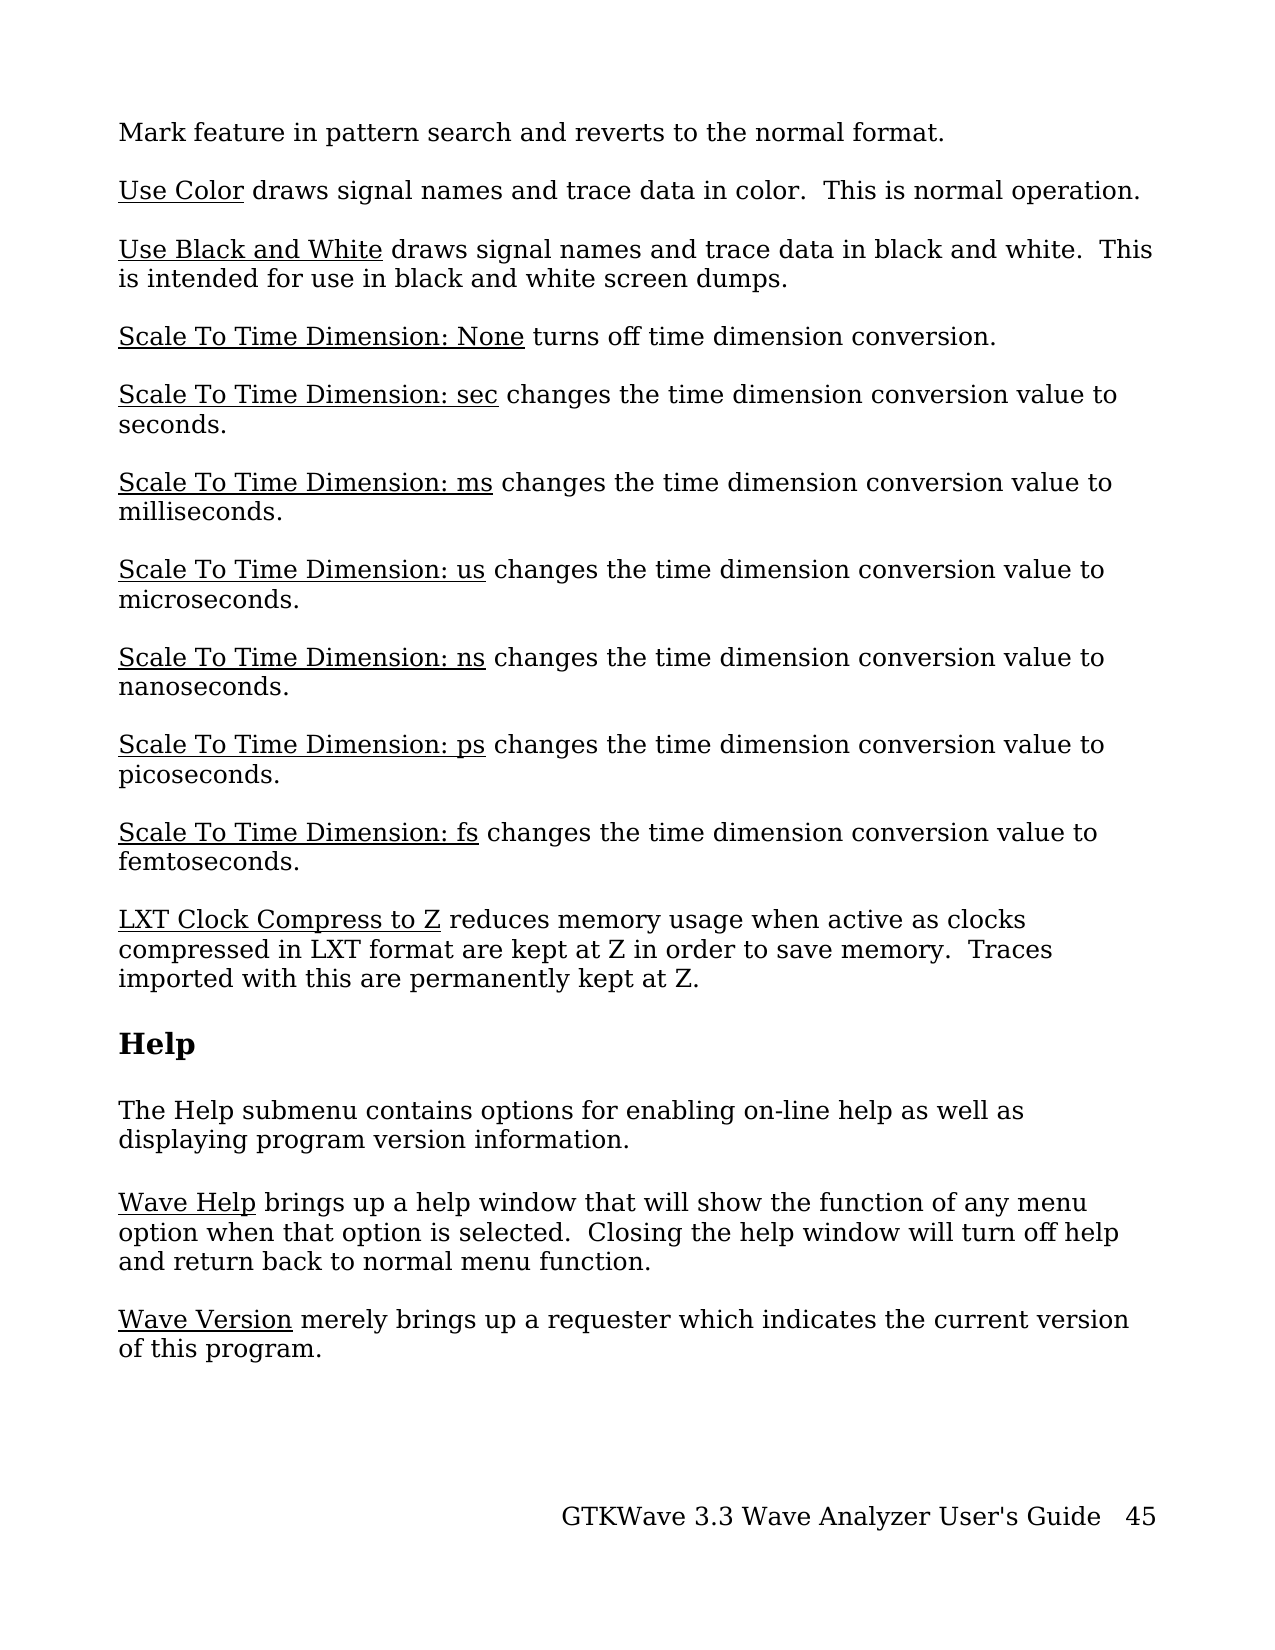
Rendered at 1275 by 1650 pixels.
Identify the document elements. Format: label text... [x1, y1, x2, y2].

text Scale To Time Dimension: sec changes the time dimension conversion value to seconds. [118, 381, 1157, 439]
text Wave Help brings up a help window that will show the function of any menu option when that option is selected. Closing the help window will turn off help and return back to normal menu function. [118, 1188, 1157, 1276]
text Scale To Time Dimension: us changes the time dimension conversion value to microseconds. [118, 556, 1157, 614]
text Wave Version merely brings up a requester which indicates the current version of this program. [118, 1305, 1157, 1363]
text LXT Clock Compress to Z reduces memory usage when active as clocks compressed in LXT format are kept at Z in order to save memory. Traces imported with this are permanently kept at Z. [118, 906, 1157, 993]
text Mark feature in pattern search and reverts to the normal format. [118, 118, 1157, 147]
text Use Black and White draws signal names and trace data in black and white. This is intended for use in black and white screen dumps. [118, 235, 1157, 293]
text Scale To Time Dimension: ns changes the time dimension conversion value to nanoseconds. [118, 643, 1157, 701]
text Scale To Time Dimension: fs changes the time dimension conversion value to femtoseconds. [118, 818, 1157, 876]
text Help [118, 1027, 1157, 1062]
text Use Color draws signal names and trace data in color. This is normal operation. [118, 176, 1157, 206]
text Scale To Time Dimension: ms changes the time dimension conversion value to milliseconds. [118, 468, 1157, 526]
text The Help submenu contains options for enabling on-line help as well as displaying program version information. [118, 1096, 1157, 1154]
text Scale To Time Dimension: ps changes the time dimension conversion value to picoseconds. [118, 731, 1157, 789]
text Scale To Time Dimension: None turns off time dimension conversion. [118, 322, 1157, 351]
